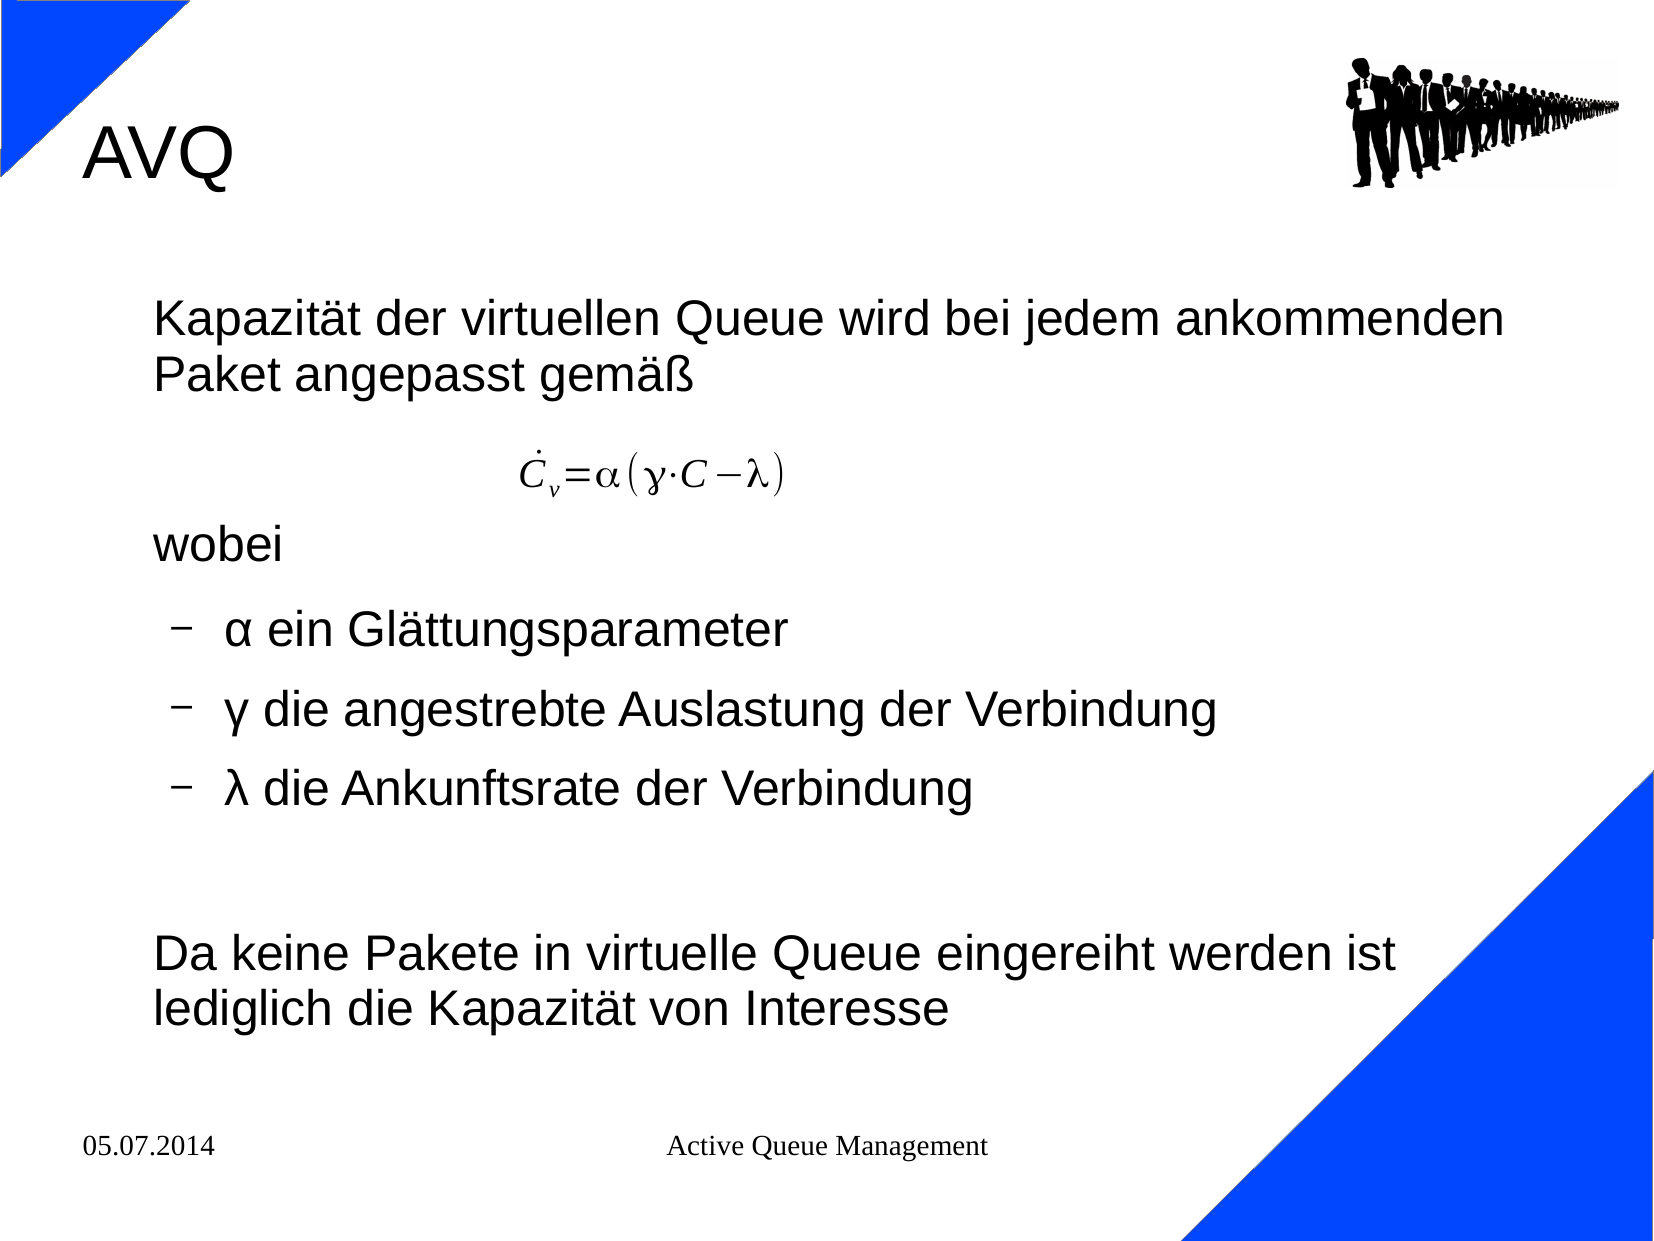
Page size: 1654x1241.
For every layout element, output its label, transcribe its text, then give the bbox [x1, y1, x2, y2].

picture [1346, 58, 1619, 188]
text_box [1180, 770, 1654, 1241]
chart [507, 448, 797, 503]
list Kapazität der virtuellen Queue wird bei jedem ankommenden Paket angepasst gemäß wobei α ein Glättungsparameter γ die angestrebte Auslastung der Verbindung λ die Ankunftsrate der Verbindung Da keine Pakete in virtuelle Queue eingereiht werden ist lediglich die Kapazität von Interesse [82, 290, 1571, 1109]
title AVQ [82, 49, 1571, 257]
text_box [0, 0, 190, 177]
